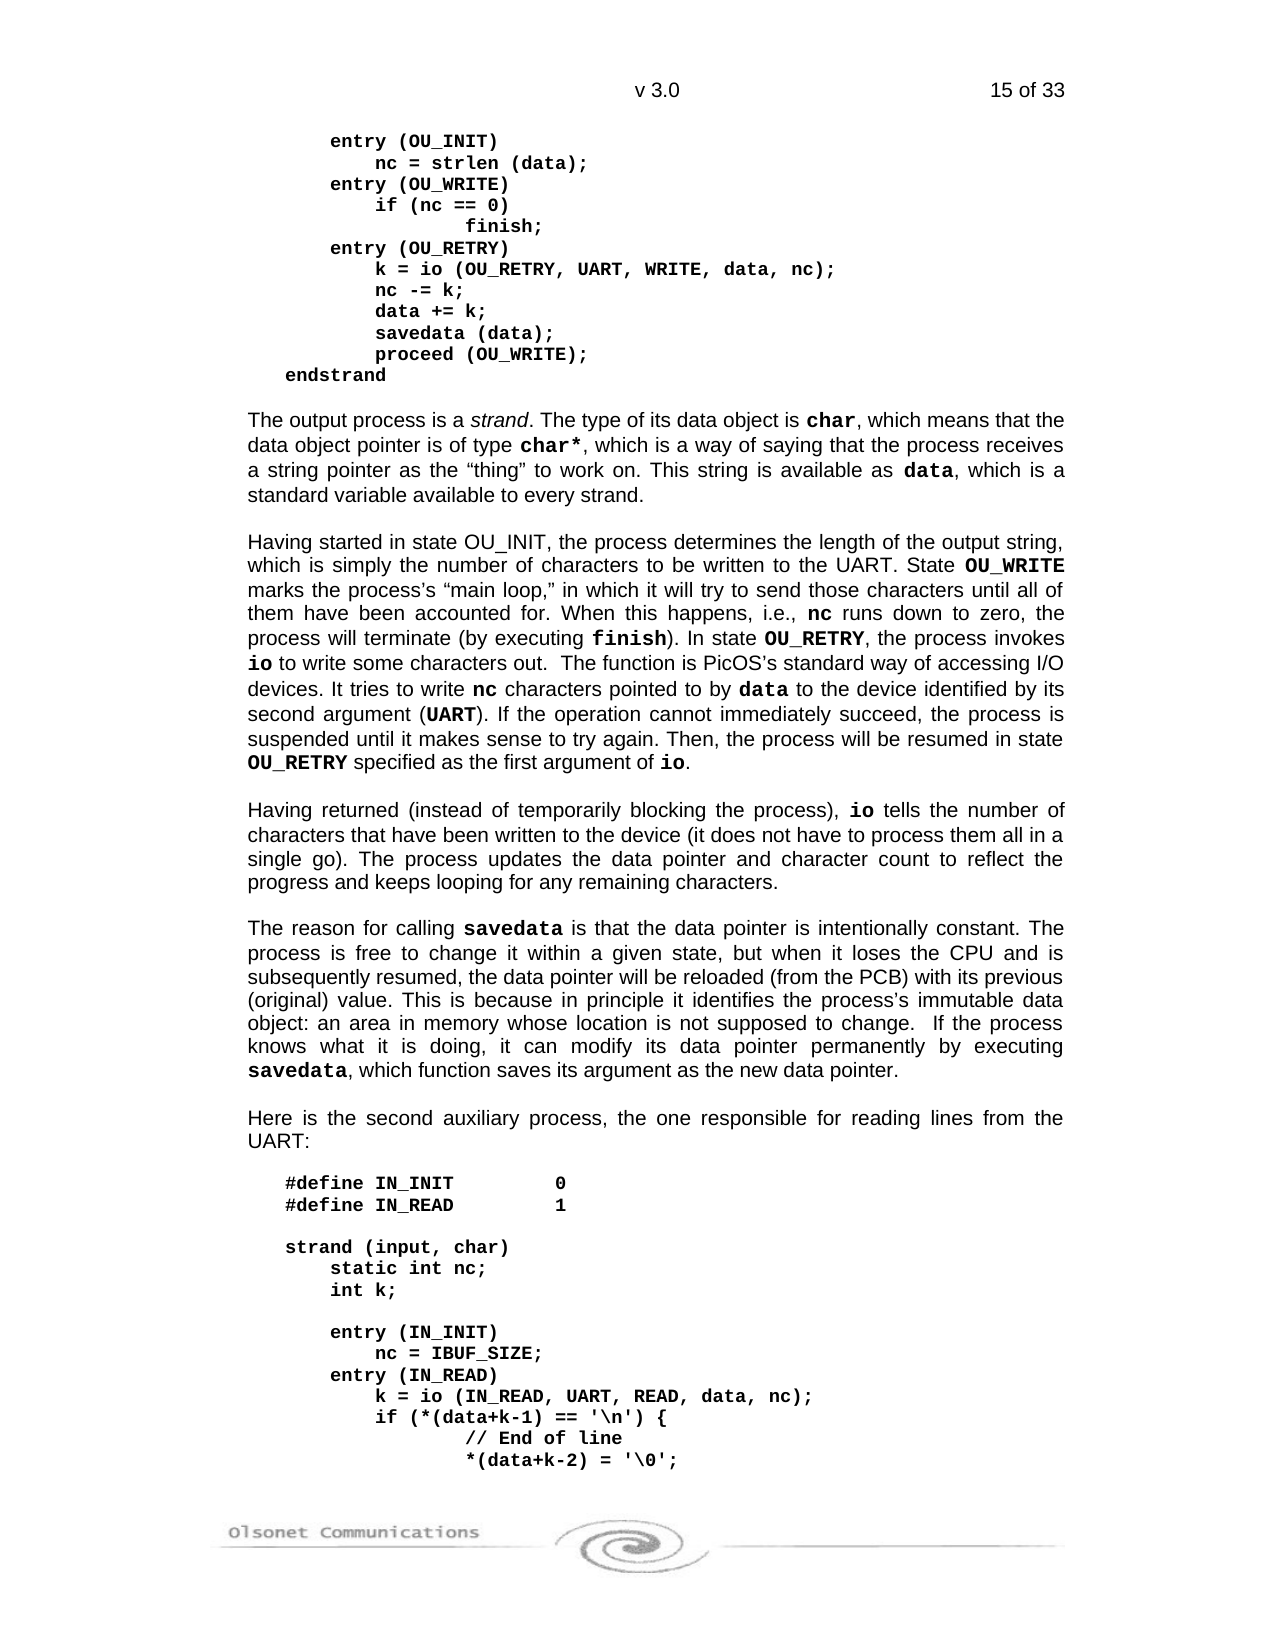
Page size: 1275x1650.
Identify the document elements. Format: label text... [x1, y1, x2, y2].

text nc = strlen (data); [285, 153, 1065, 175]
text finish; [285, 217, 1065, 238]
text k = io (OU_RETRY, UART, WRITE, data, nc); [285, 260, 1065, 281]
text nc -= k; [285, 281, 1065, 302]
text proceed (OU_WRITE); [285, 345, 1065, 366]
text entry (OU_INIT) [285, 132, 1065, 153]
text entry (IN_READ) [285, 1365, 1065, 1387]
text entry (IN_INIT) [285, 1323, 1065, 1344]
text data += k; [285, 302, 1065, 323]
text The reason for calling savedata is that the data pointer is intentionally constant. The process is free to change it within a given state, but when it loses the CPU and is subsequently resumed, the data pointer will be reloaded (from the PCB) with its previous (original) value. This is because in principle it identifies the process’s immutable data object: an area in memory whose location is not supposed to change. If the process knows what it is doing, it can modify its data pointer permanently by executing savedata, which function saves its argument as the new data pointer. [247, 917, 1065, 1083]
text entry (OU_WRITE) [285, 175, 1065, 196]
text Here is the second auxiliary process, the one responsible for reading lines from the UART: [247, 1106, 1065, 1153]
text The output process is a strand. The type of its data object is char, which means that the data object pointer is of type char*, which is a way of saying that the process receives a string pointer as the “thing” to work on. This string is available as data, which is a standard variable available to every strand. [247, 408, 1065, 507]
text if (nc == 0) [285, 196, 1065, 217]
text k = io (IN_READ, UART, READ, data, nc); [285, 1387, 1065, 1408]
text #define IN_INIT 0 [285, 1174, 1065, 1195]
text savedata (data); [285, 323, 1065, 345]
text Having started in state OU_INIT, the process determines the length of the output string, which is simply the number of characters to be written to the UART. State OU_WRITE marks the process’s “main loop,” in which it will try to send those characters until all of them have been accounted for. When this happens, i.e., nc runs down to zero, the process will terminate (by executing finish). In state OU_RETRY, the process invokes io to write some characters out. The function is PicOS’s standard way of accessing I/O devices. It tries to write nc characters pointed to by data to the device identified by its second argument (UART). If the operation cannot immediately succeed, the process is suspended until it makes sense to try again. Then, the process will be resumed in state OU_RETRY specified as the first argument of io. [247, 530, 1065, 776]
text strand (input, char) [285, 1238, 1065, 1259]
text *(data+k-2) = '\0'; [285, 1450, 1065, 1472]
text #define IN_READ 1 [285, 1195, 1065, 1217]
text nc = IBUF_SIZE; [285, 1344, 1065, 1365]
text static int nc; [285, 1259, 1065, 1280]
picture [210, 1504, 1065, 1596]
text if (*(data+k-1) == '\n') { [285, 1408, 1065, 1429]
text int k; [285, 1280, 1065, 1302]
text entry (OU_RETRY) [285, 238, 1065, 260]
text // End of line [285, 1429, 1065, 1450]
text Having returned (instead of temporarily blocking the process), io tells the number of characters that have been written to the device (it does not have to process them all in a single go). The process updates the data pointer and character count to reflect the progress and keeps looping for any remaining characters. [247, 799, 1065, 894]
text endstrand [285, 366, 1065, 387]
